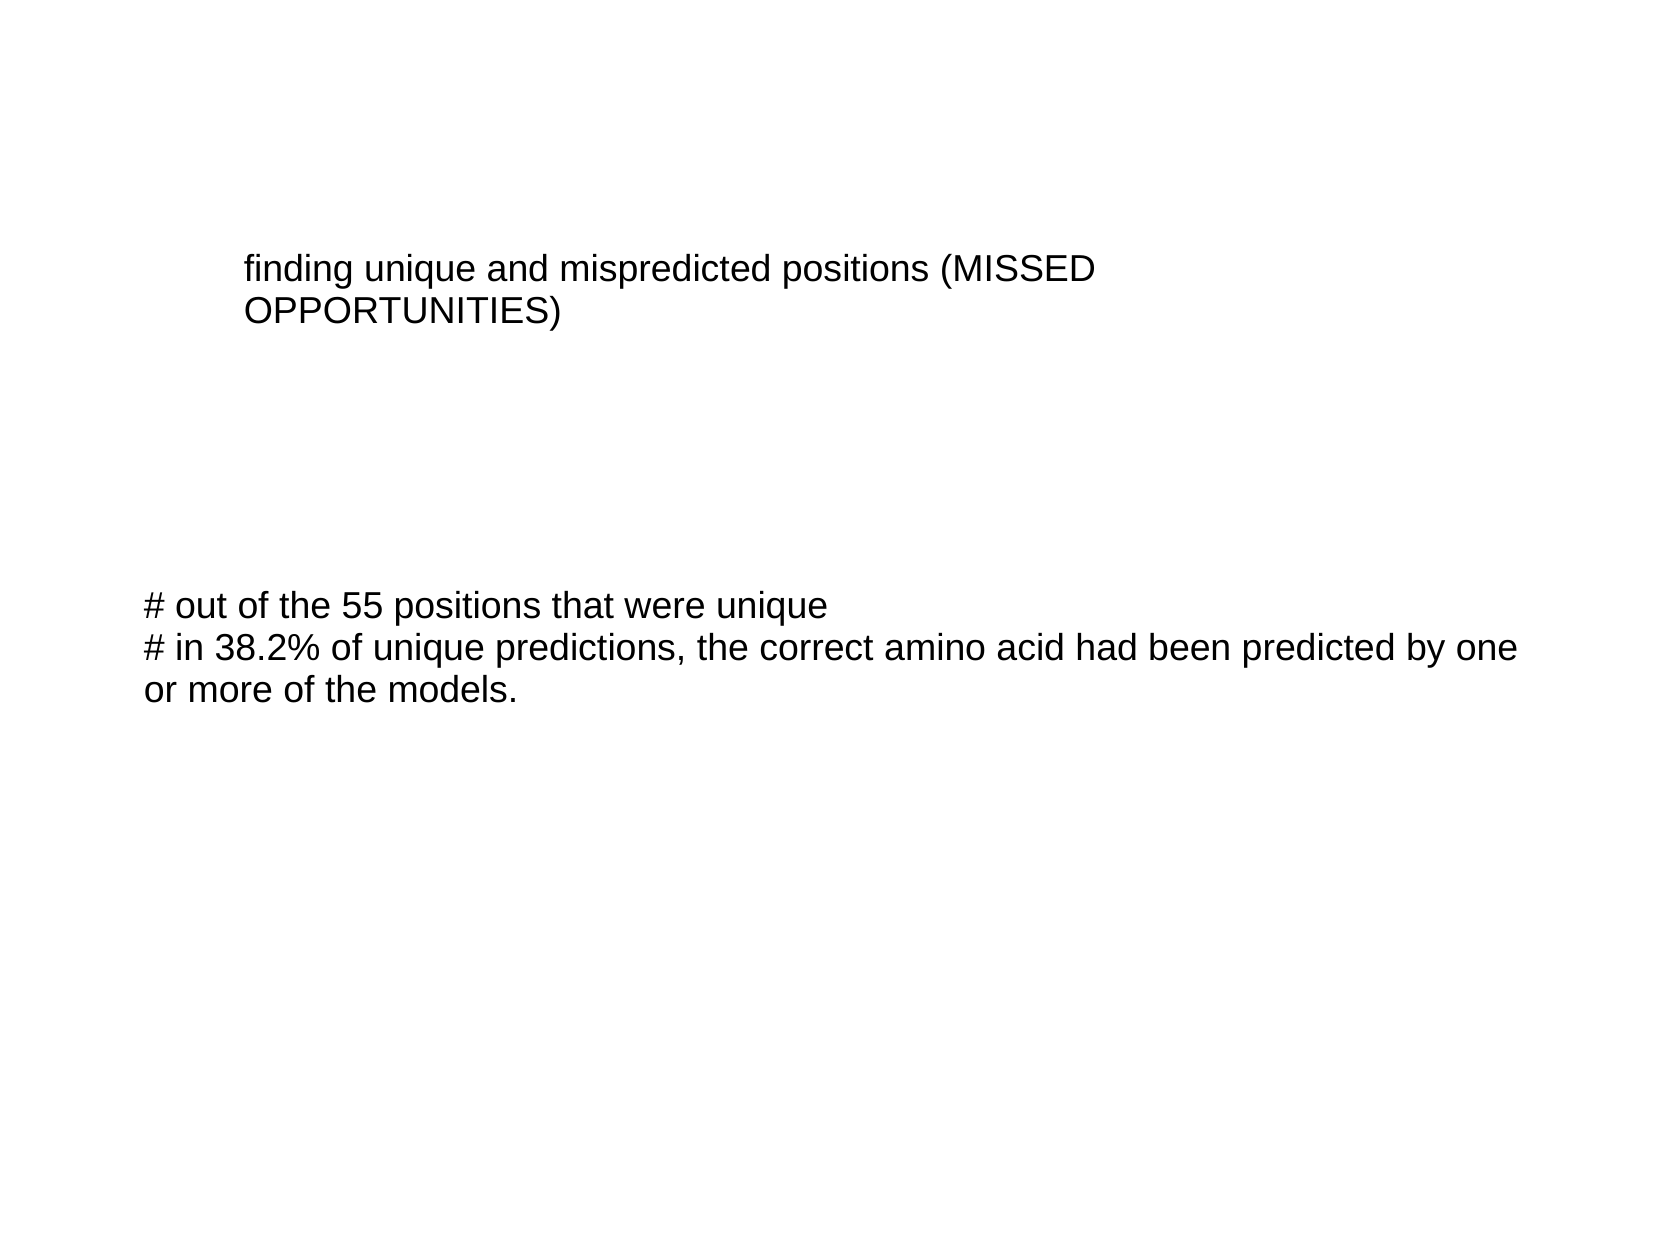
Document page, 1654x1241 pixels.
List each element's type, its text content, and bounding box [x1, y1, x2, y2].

text_box finding unique and mispredicted positions (MISSED OPPORTUNITIES) [229, 240, 1441, 297]
text_box # out of the 55 positions that were unique # in 38.2% of unique predictions, the correct amino acid had been predicted by one or more of the models. [129, 577, 1547, 718]
